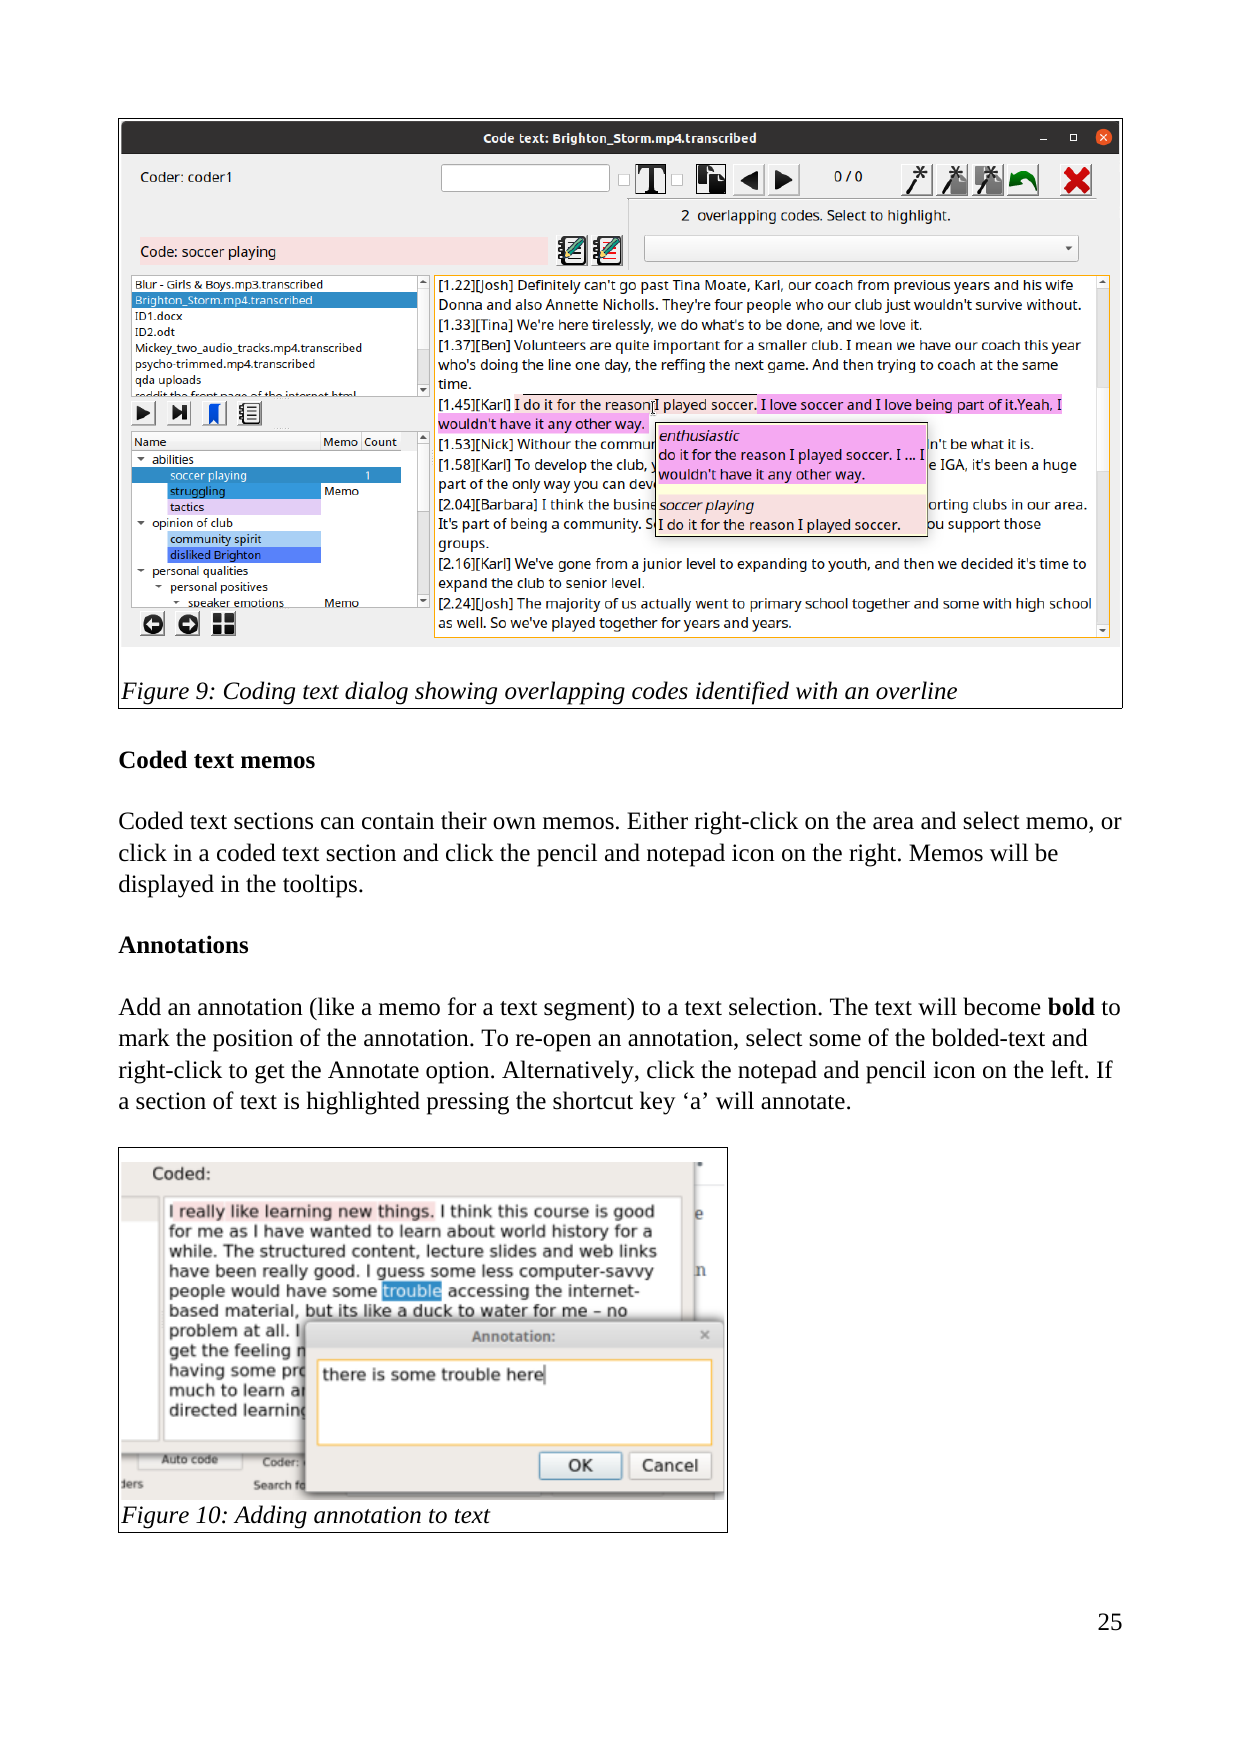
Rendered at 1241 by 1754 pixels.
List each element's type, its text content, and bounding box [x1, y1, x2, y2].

text Coded text memos [118, 745, 1122, 774]
picture [121, 1162, 725, 1500]
text Add an annotation (like a memo for a text segment) to a text selection. The text will become bold to mark the position of the annotation. To re-open an annotation, select some of the bolded-text and right-click to get the Annotate option. Alternatively, click the notepad and pencil icon on the left. If a section of text is highlighted pressing the shortcut key ‘a’ will annotate. [118, 992, 1122, 1115]
text Figure 9: Coding text dialog showing overlapping codes identified with an overline [121, 647, 1119, 704]
text Annotations [118, 931, 1122, 959]
text Coded text sections can contain their own memos. Either right-click on the area and select memo, or click in a coded text section and click the pencil and notepad icon on the right. Memos will be displayed in the tooltips. [118, 806, 1122, 898]
text Figure 10: Adding annotation to text [121, 1500, 724, 1529]
picture [121, 121, 1120, 647]
